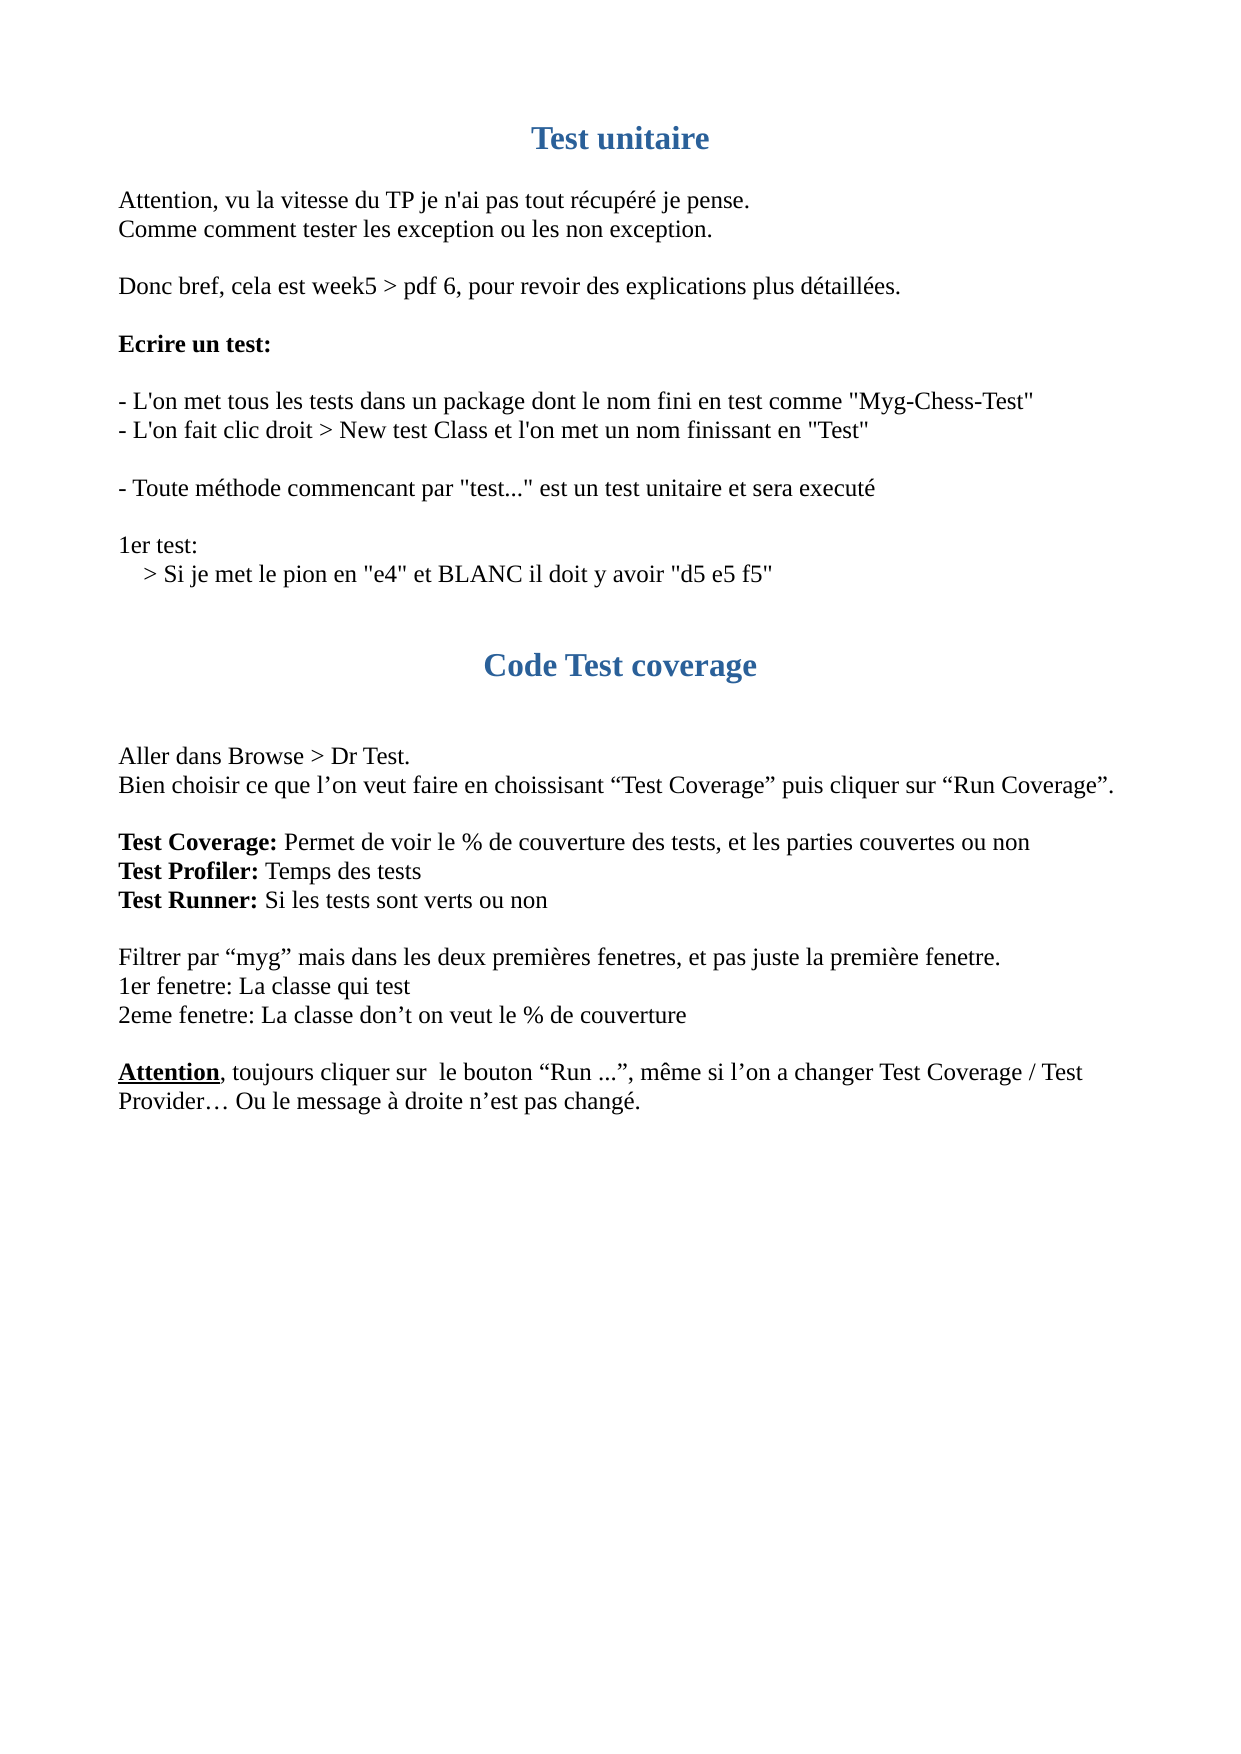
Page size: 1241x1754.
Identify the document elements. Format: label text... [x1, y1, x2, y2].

text 2eme fenetre: La classe don’t on veut le % de couverture [118, 1000, 1122, 1028]
text Aller dans Browse > Dr Test. [118, 741, 1122, 770]
text Comme comment tester les exception ou les non exception. [118, 214, 1122, 243]
text 1er test: [118, 530, 1122, 559]
text Test Coverage: Permet de voir le % de couverture des tests, et les parties couvertes ou non [118, 827, 1122, 856]
text Test Runner: Si les tests sont verts ou non [118, 885, 1122, 913]
text Donc bref, cela est week5 > pdf 6, pour revoir des explications plus détaillées. [118, 271, 1122, 300]
text Ecrire un test: [118, 329, 1122, 358]
text Code Test coverage [118, 645, 1122, 683]
text Test Profiler: Temps des tests [118, 856, 1122, 885]
text > Si je met le pion en "e4" et BLANC il doit y avoir "d5 e5 f5" [118, 559, 1122, 588]
text Attention, vu la vitesse du TP je n'ai pas tout récupéré je pense. [118, 185, 1122, 214]
text - Toute méthode commencant par "test..." est un test unitaire et sera executé [118, 473, 1122, 501]
text 1er fenetre: La classe qui test [118, 971, 1122, 1000]
text - L'on fait clic droit > New test Class et l'on met un nom finissant en "Test" [118, 415, 1122, 444]
text Bien choisir ce que l’on veut faire en choissisant “Test Coverage” puis cliquer sur “Run Coverage”. [118, 770, 1122, 798]
text Filtrer par “myg” mais dans les deux premières fenetres, et pas juste la première fenetre. [118, 942, 1122, 971]
text - L'on met tous les tests dans un package dont le nom fini en test comme "Myg-Chess-Test" [118, 386, 1122, 415]
text Attention, toujours cliquer sur le bouton “Run ...”, même si l’on a changer Test Coverage / Test Provider… Ou le message à droite n’est pas changé. [118, 1057, 1122, 1115]
text Test unitaire [118, 118, 1122, 156]
